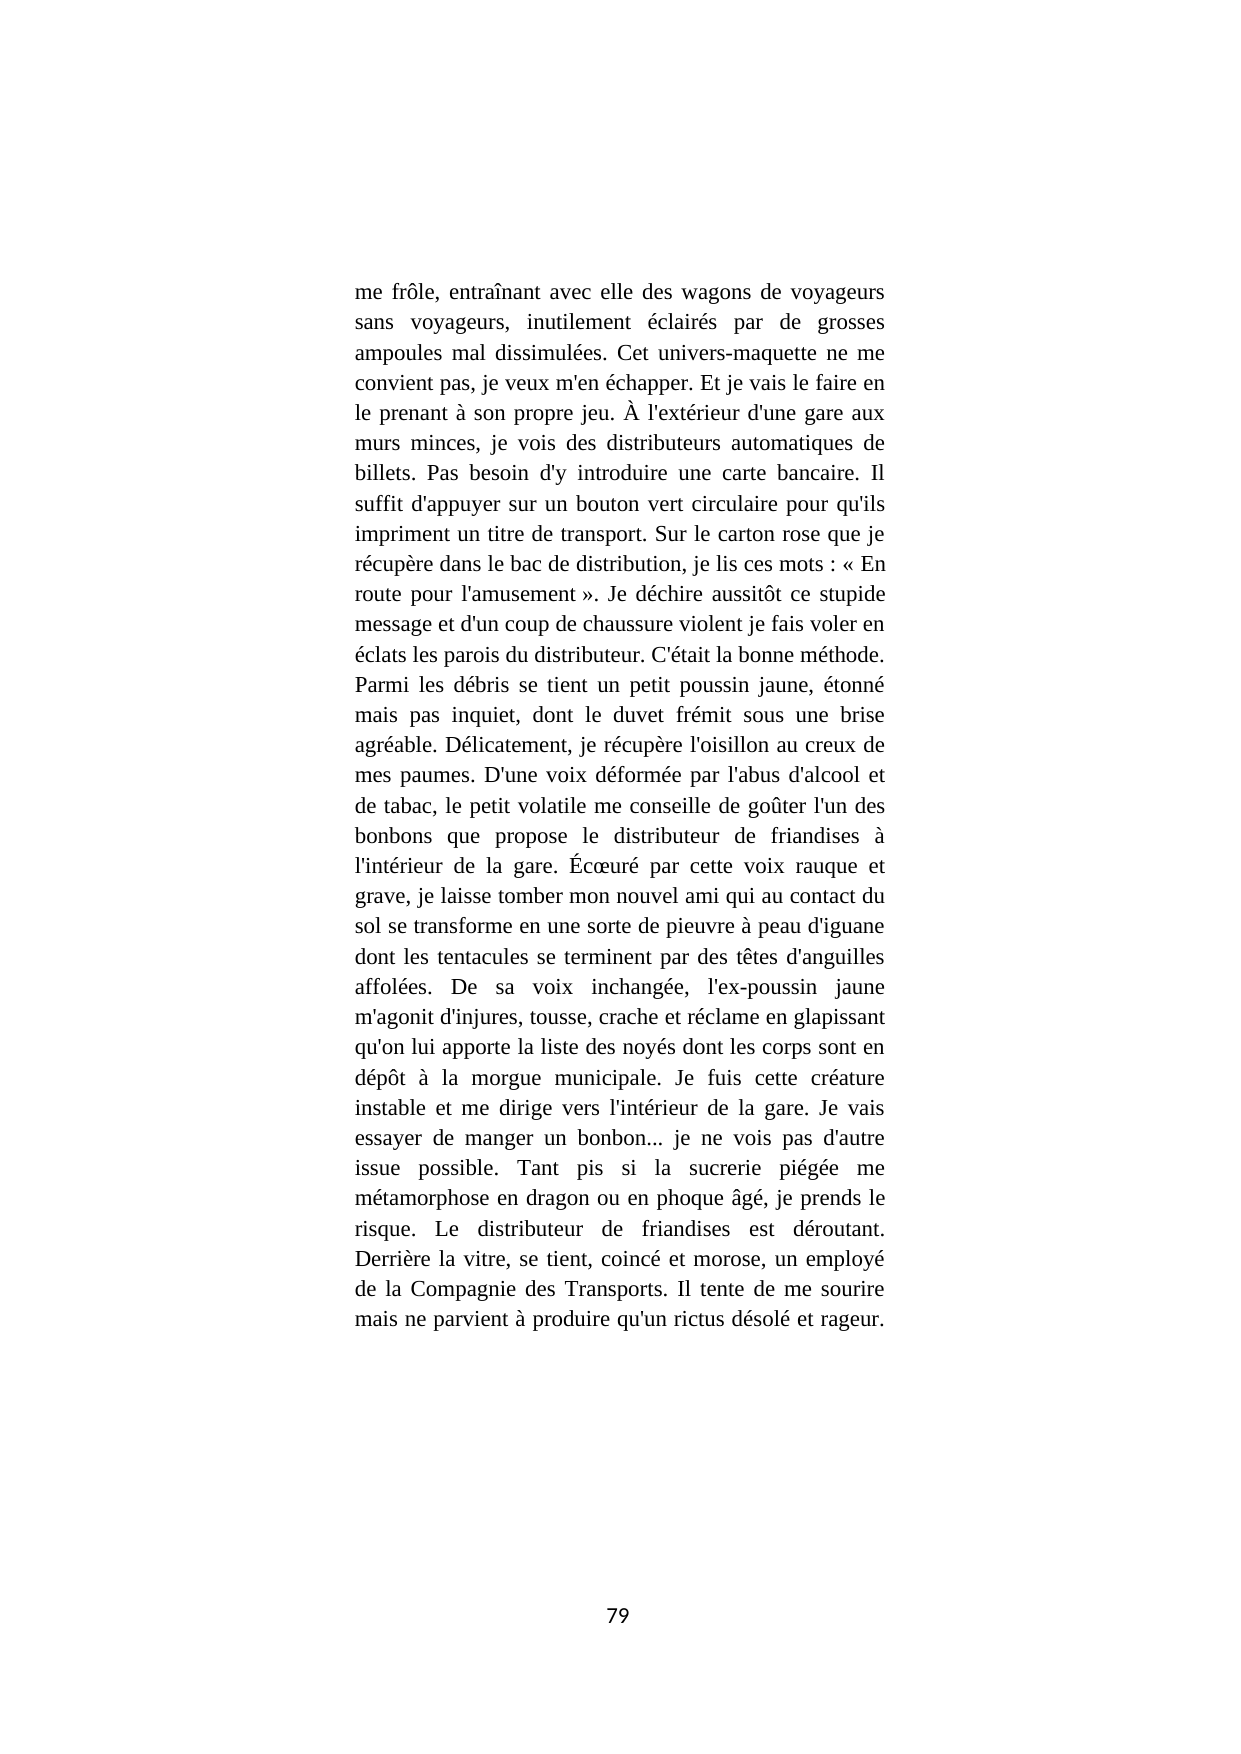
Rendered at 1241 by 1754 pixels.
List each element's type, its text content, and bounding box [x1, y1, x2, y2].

text me frôle, entraînant avec elle des wagons de voyageurs sans voyageurs, inutilement éclairés par de grosses ampoules mal dissimulées. Cet univers-maquette ne me convient pas, je veux m'en échapper. Et je vais le faire en le prenant à son propre jeu. À l'extérieur d'une gare aux murs minces, je vois des distributeurs automatiques de billets. Pas besoin d'y introduire une carte bancaire. Il suffit d'appuyer sur un bouton vert circulaire pour qu'ils impriment un titre de transport. Sur le carton rose que je récupère dans le bac de distribution, je lis ces mots : « En route pour l'amusement ». Je déchire aussitôt ce stupide message et d'un coup de chaussure violent je fais voler en éclats les parois du distributeur. C'était la bonne méthode. Parmi les débris se tient un petit poussin jaune, étonné mais pas inquiet, dont le duvet frémit sous une brise agréable. Délicatement, je récupère l'oisillon au creux de mes paumes. D'une voix déformée par l'abus d'alcool et de tabac, le petit volatile me conseille de goûter l'un des bonbons que propose le distributeur de friandises à l'intérieur de la gare. Écœuré par cette voix rauque et grave, je laisse tomber mon nouvel ami qui au contact du sol se transforme en une sorte de pieuvre à peau d'iguane dont les tentacules se terminent par des têtes d'anguilles affolées. De sa voix inchangée, l'ex-poussin jaune m'agonit d'injures, tousse, crache et réclame en glapissant qu'on lui apporte la liste des noyés dont les corps sont en dépôt à la morgue municipale. Je fuis cette créature instable et me dirige vers l'intérieur de la gare. Je vais essayer de manger un bonbon... je ne vois pas d'autre issue possible. Tant pis si la sucrerie piégée me métamorphose en dragon ou en phoque âgé, je prends le risque. Le distributeur de friandises est déroutant. Derrière la vitre, se tient, coincé et morose, un employé de la Compagnie des Transports. Il tente de me sourire mais ne parvient à produire qu'un rictus désolé et rageur. [354, 278, 886, 1332]
